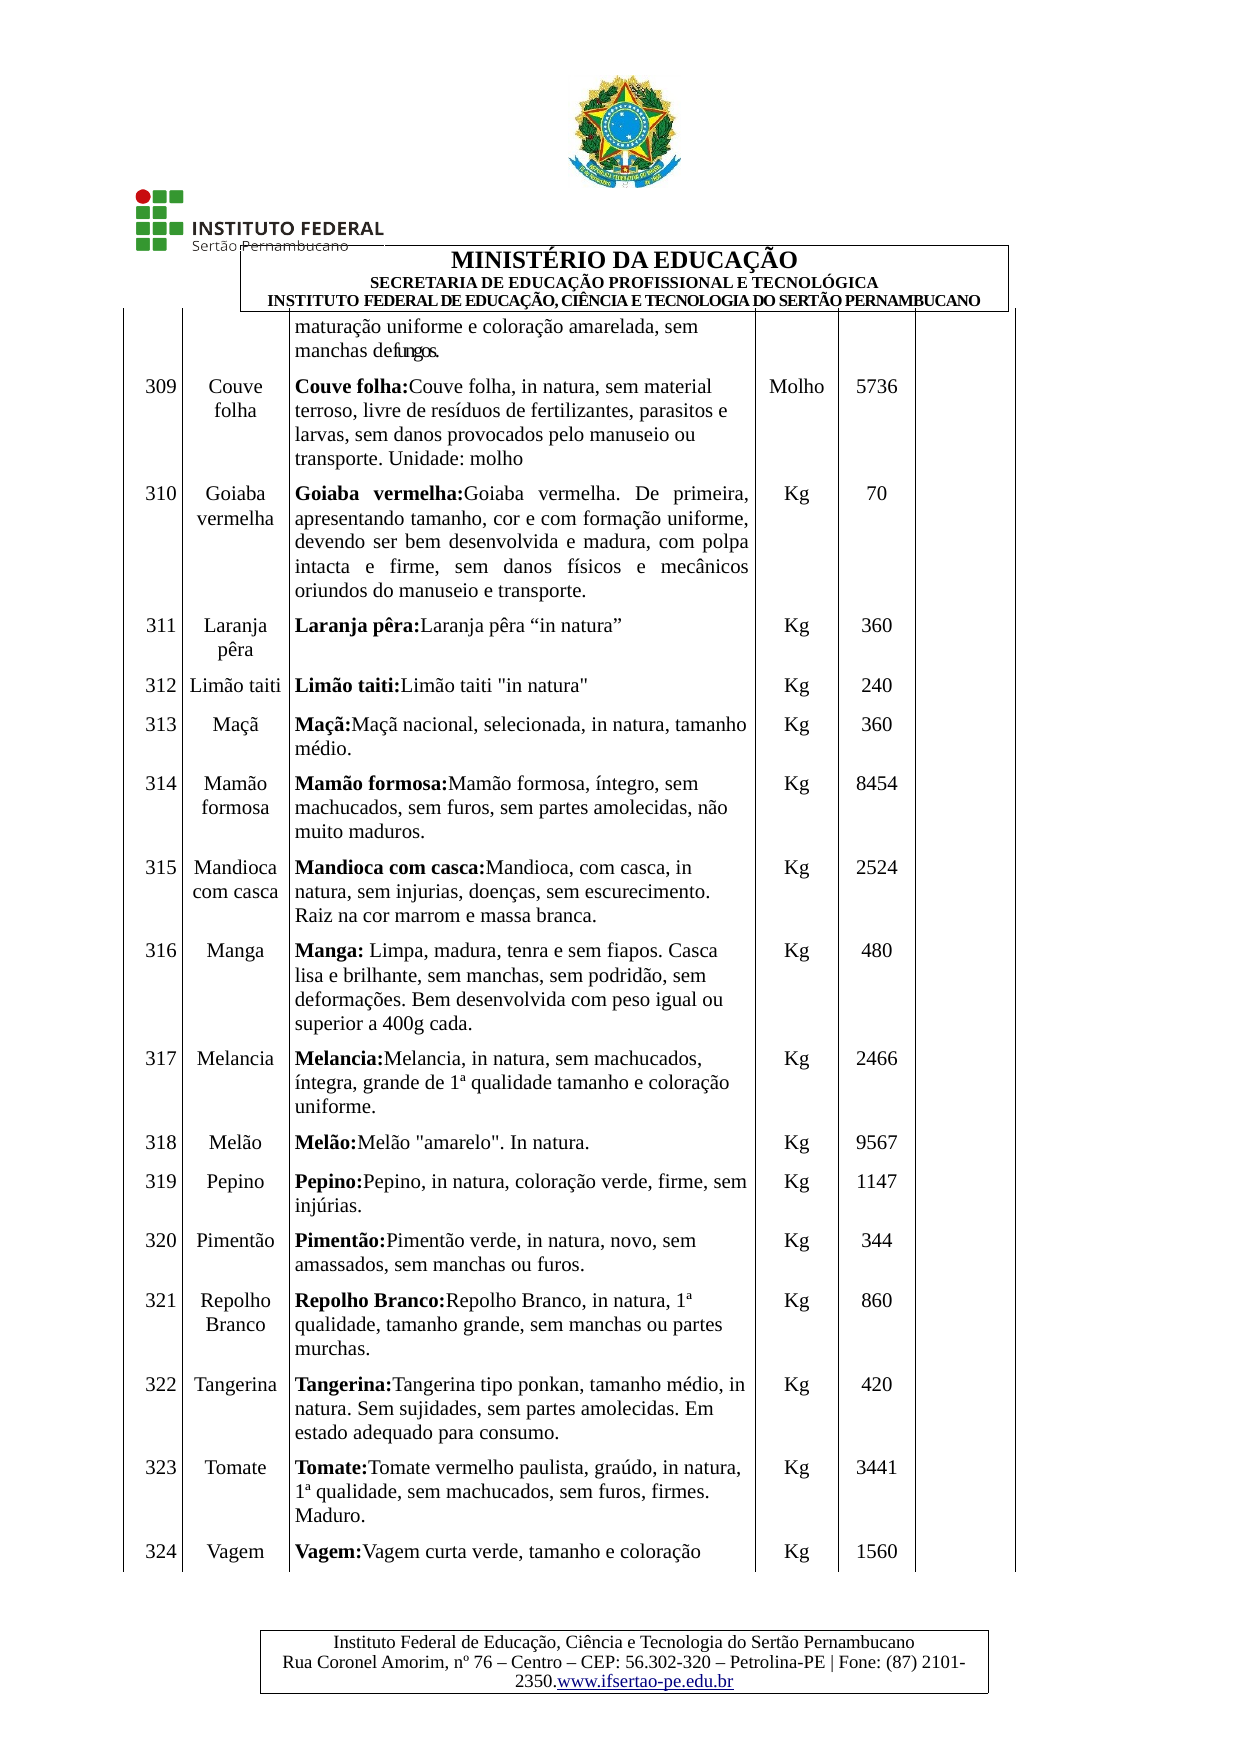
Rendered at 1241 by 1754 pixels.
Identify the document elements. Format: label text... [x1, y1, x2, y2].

table_cell [1016, 1366, 1128, 1449]
table_cell Maçã:Maçã nacional, selecionada, in natura, tamanho médio. [290, 706, 755, 765]
table_cell [1016, 765, 1128, 849]
table_cell Tangerina [183, 1366, 289, 1449]
table_cell 318 [124, 1124, 182, 1163]
table_cell [1016, 849, 1128, 933]
table_cell 360 [839, 608, 915, 667]
table_cell [916, 706, 1015, 765]
table_cell Vagem:Vagem curta verde, tamanho e coloração [290, 1533, 755, 1572]
table_cell [916, 476, 1015, 607]
table_cell 70 [839, 476, 915, 607]
table_cell Molho [756, 368, 838, 476]
table_cell Limão taiti [183, 667, 289, 706]
table_cell Kg [756, 1223, 838, 1282]
table_cell Kg [756, 933, 838, 1040]
table_cell [916, 608, 1015, 667]
table_cell 2466 [839, 1040, 915, 1124]
table_cell 319 [124, 1163, 182, 1222]
table_cell [1016, 706, 1128, 765]
table_cell Kg [756, 1040, 838, 1124]
table_cell Couve folha [183, 368, 289, 476]
table_cell maturação uniforme e coloração amarelada, sem manchas defungos. [290, 312, 755, 368]
table_cell 1560 [839, 1533, 915, 1572]
table_cell Melancia:Melancia, in natura, sem machucados, íntegra, grande de 1ª qualidade tamanho e coloração uniforme. [290, 1040, 755, 1124]
table_cell 420 [839, 1366, 915, 1449]
table_cell Repolho Branco [183, 1282, 289, 1366]
table_cell Melancia [183, 1040, 289, 1124]
table_cell Pimentão [183, 1223, 289, 1282]
table_cell Kg [756, 1124, 838, 1163]
table_cell 3441 [839, 1449, 915, 1533]
table_cell [1016, 1533, 1128, 1572]
table_cell Pimentão:Pimentão verde, in natura, novo, sem amassados, sem manchas ou furos. [290, 1223, 755, 1282]
table_cell Kg [756, 849, 838, 933]
table_cell Laranja pêra [183, 608, 289, 667]
table_cell [916, 765, 1015, 849]
table_cell [1016, 1163, 1128, 1222]
table_cell [916, 1366, 1015, 1449]
table_cell [1016, 1282, 1128, 1366]
table_cell Kg [756, 1533, 838, 1572]
table_cell [1016, 1124, 1128, 1163]
table_cell 240 [839, 667, 915, 706]
table_cell Couve folha:Couve folha, in natura, sem material terroso, livre de resíduos de fertilizantes, parasitos e larvas, sem danos provocados pelo manuseio ou transporte. Unidade: molho [290, 368, 755, 476]
table_cell [1016, 608, 1128, 667]
table_cell Pepino:Pepino, in natura, coloração verde, firme, sem injúrias. [290, 1163, 755, 1222]
table_cell 360 [839, 706, 915, 765]
table_cell 860 [839, 1282, 915, 1366]
table_cell Melão:Melão "amarelo". In natura. [290, 1124, 755, 1163]
picture [135, 189, 384, 251]
table_cell [124, 308, 182, 368]
table_cell 324 [124, 1533, 182, 1572]
table_cell 320 [124, 1223, 182, 1282]
table_cell Tangerina:Tangerina tipo ponkan, tamanho médio, in natura. Sem sujidades, sem partes amolecidas. Em estado adequado para consumo. [290, 1366, 755, 1449]
table_cell Goiaba vermelha:Goiaba vermelha. De primeira, apresentando tamanho, cor e com formação uniforme, devendo ser bem desenvolvida e madura, com polpa intacta e firme, sem danos físicos e mecânicos oriundos do manuseio e transporte. [290, 476, 755, 607]
table_cell Maçã [183, 706, 289, 765]
table_cell [916, 1040, 1015, 1124]
table_cell Vagem [183, 1533, 289, 1572]
table_cell Limão taiti:Limão taiti "in natura" [290, 667, 755, 706]
table_cell 309 [124, 368, 182, 476]
table_cell Kg [756, 765, 838, 849]
table_cell 313 [124, 706, 182, 765]
table_cell [916, 1533, 1015, 1572]
table_cell Mandioca com casca [183, 849, 289, 933]
table_cell [1016, 933, 1128, 1040]
table_cell Pepino [183, 1163, 289, 1222]
table_cell [1016, 308, 1128, 368]
table_cell [916, 1282, 1015, 1366]
table_cell 317 [124, 1040, 182, 1124]
table_cell [1016, 1449, 1128, 1533]
table_cell [183, 308, 289, 368]
table_cell 312 [124, 667, 182, 706]
table_cell 5736 [839, 368, 915, 476]
table_cell [839, 312, 915, 368]
table_cell 314 [124, 765, 182, 849]
picture [568, 75, 681, 188]
table_cell [1016, 1040, 1128, 1124]
table_cell [1016, 476, 1128, 607]
table_cell 322 [124, 1366, 182, 1449]
table_cell [916, 1124, 1015, 1163]
table_cell Kg [756, 1163, 838, 1222]
table_cell Mandioca com casca:Mandioca, com casca, in natura, sem injurias, doenças, sem escurecimento. Raiz na cor marrom e massa branca. [290, 849, 755, 933]
table_cell [916, 849, 1015, 933]
table_cell 323 [124, 1449, 182, 1533]
table_cell [756, 312, 838, 368]
table_cell Melão [183, 1124, 289, 1163]
table_cell [916, 667, 1015, 706]
table_cell 316 [124, 933, 182, 1040]
table_cell Goiaba vermelha [183, 476, 289, 607]
table_cell Kg [756, 1366, 838, 1449]
table_cell 310 [124, 476, 182, 607]
table_cell Laranja pêra:Laranja pêra “in natura” [290, 608, 755, 667]
table_cell Kg [756, 608, 838, 667]
table_cell Kg [756, 667, 838, 706]
table_cell Manga [183, 933, 289, 1040]
table_cell [916, 1163, 1015, 1222]
table_cell Kg [756, 1449, 838, 1533]
table_cell [916, 933, 1015, 1040]
table_cell [916, 1449, 1015, 1533]
table_cell Tomate:Tomate vermelho paulista, graúdo, in natura, 1ª qualidade, sem machucados, sem furos, firmes. Maduro. [290, 1449, 755, 1533]
table_cell Kg [756, 706, 838, 765]
table_cell 9567 [839, 1124, 915, 1163]
table_cell Manga: Limpa, madura, tenra e sem fiapos. Casca lisa e brilhante, sem manchas, sem podridão, sem deformações. Bem desenvolvida com peso igual ou superior a 400g cada. [290, 933, 755, 1040]
table_cell Mamão formosa [183, 765, 289, 849]
table_cell Tomate [183, 1449, 289, 1533]
table_cell Kg [756, 1282, 838, 1366]
table_cell 315 [124, 849, 182, 933]
table_cell [916, 308, 1015, 368]
table_cell 480 [839, 933, 915, 1040]
table_cell [1016, 667, 1128, 706]
table_cell 321 [124, 1282, 182, 1366]
table_cell [1016, 368, 1128, 476]
table_cell 1147 [839, 1163, 915, 1222]
table_cell Kg [756, 476, 838, 607]
table_cell [1016, 1223, 1128, 1282]
table_cell 311 [124, 608, 182, 667]
table_cell Repolho Branco:Repolho Branco, in natura, 1ª qualidade, tamanho grande, sem manchas ou partes murchas. [290, 1282, 755, 1366]
table_cell Mamão formosa:Mamão formosa, íntegro, sem machucados, sem furos, sem partes amolecidas, não muito maduros. [290, 765, 755, 849]
table_cell 344 [839, 1223, 915, 1282]
table_cell 8454 [839, 765, 915, 849]
table_cell 2524 [839, 849, 915, 933]
table_cell [916, 368, 1015, 476]
table_cell [916, 1223, 1015, 1282]
